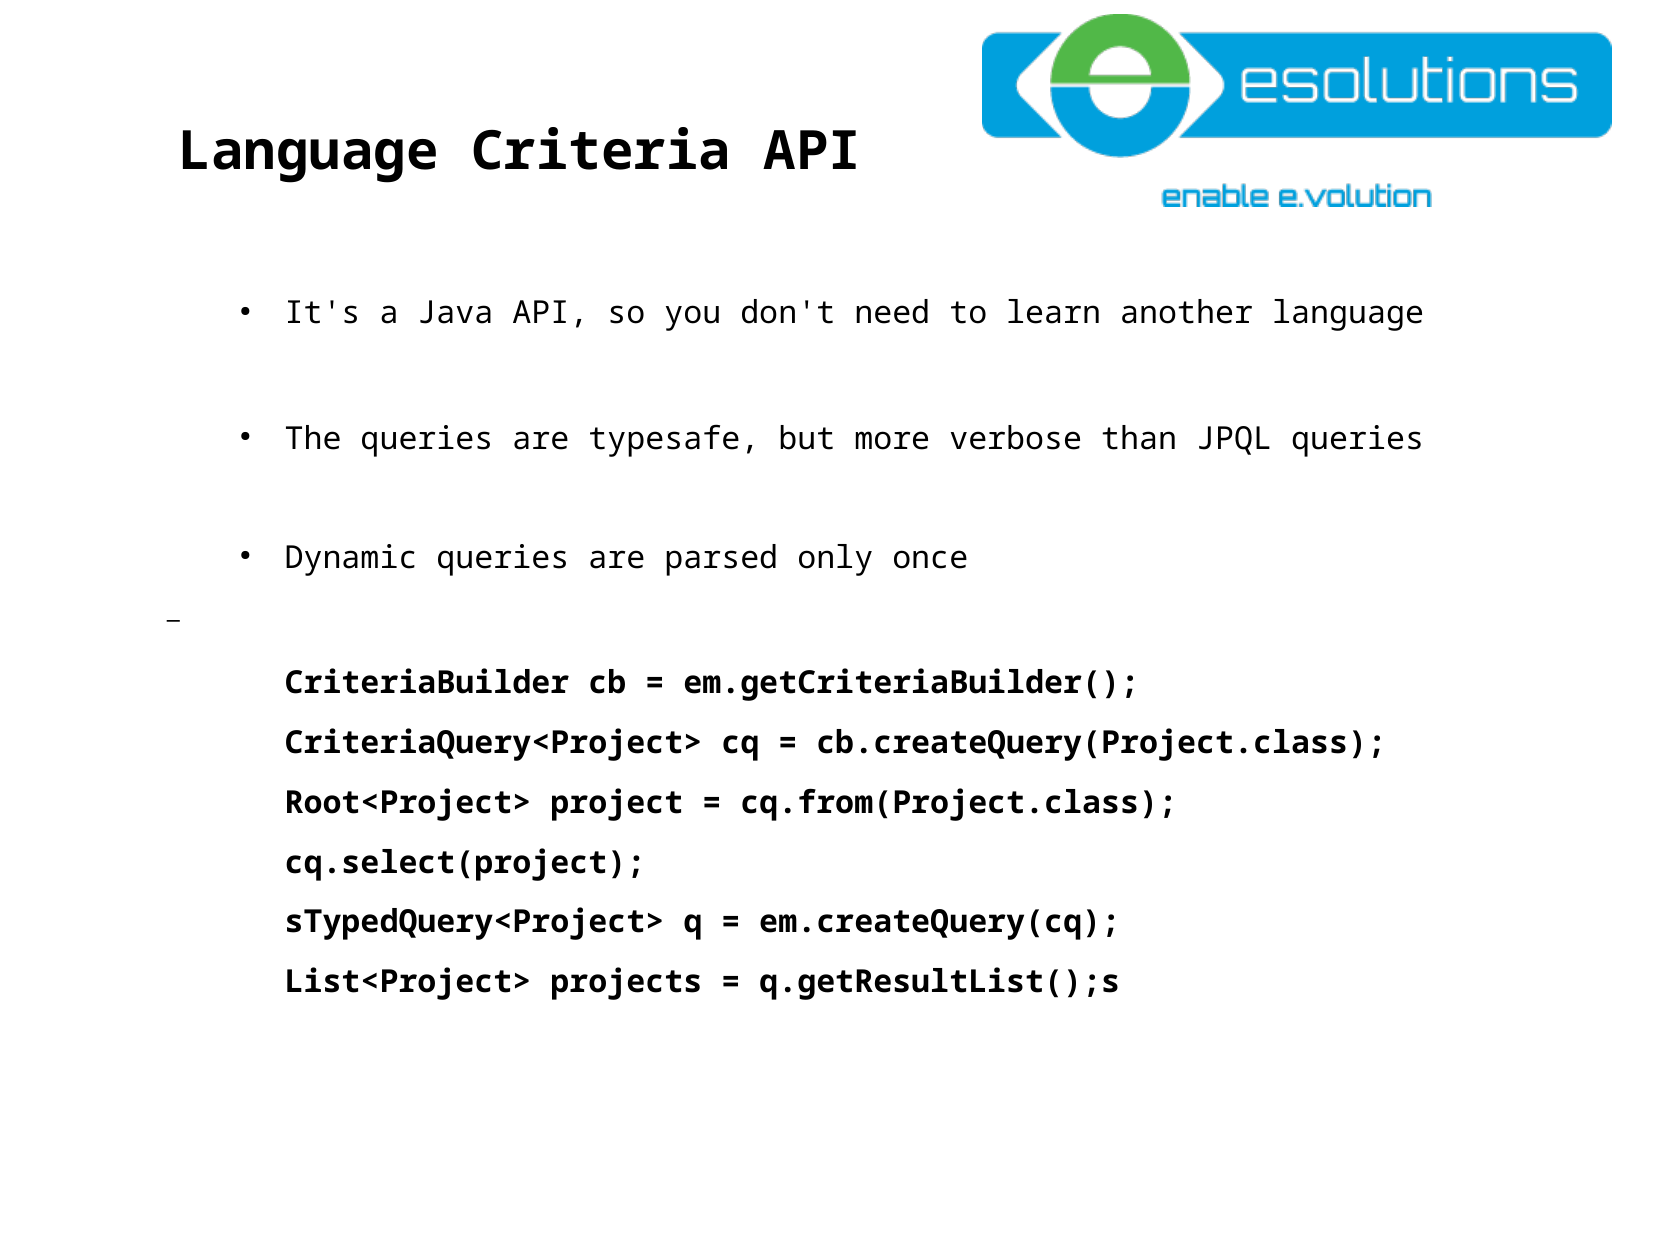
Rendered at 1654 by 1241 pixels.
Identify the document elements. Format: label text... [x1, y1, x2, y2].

picture [1501, 68, 1536, 102]
picture [1254, 193, 1265, 197]
list It's a Java API, so you don't need to learn another language The queries are typesafe, but more verbose than JPQL queries Dynamic queries are parsed only once CriteriaBuilder cb = em.getCriteriaBuilder(); CriteriaQuery<Project> cq = cb.createQuery(Project.class); Root<Project> project = cq.from(Project.class); cq.select(project); sTypedQuery<Project> q = em.createQuery(cq); List<Project> projects = q.getResultList();s [82, 290, 1571, 1010]
picture [1460, 68, 1495, 102]
picture [1226, 193, 1236, 203]
title [82, 49, 1571, 257]
picture [1283, 193, 1293, 197]
picture [1447, 68, 1453, 102]
picture [1542, 68, 1578, 102]
picture [1324, 68, 1359, 102]
picture [1242, 68, 1277, 102]
picture [982, 14, 1612, 207]
picture [1364, 57, 1376, 102]
title Language Criteria API [90, 56, 915, 240]
picture [1283, 68, 1318, 102]
picture [1187, 193, 1196, 207]
picture [1423, 57, 1442, 102]
picture [1417, 193, 1427, 207]
picture [1167, 193, 1177, 197]
picture [1382, 68, 1418, 102]
picture [1397, 193, 1408, 203]
